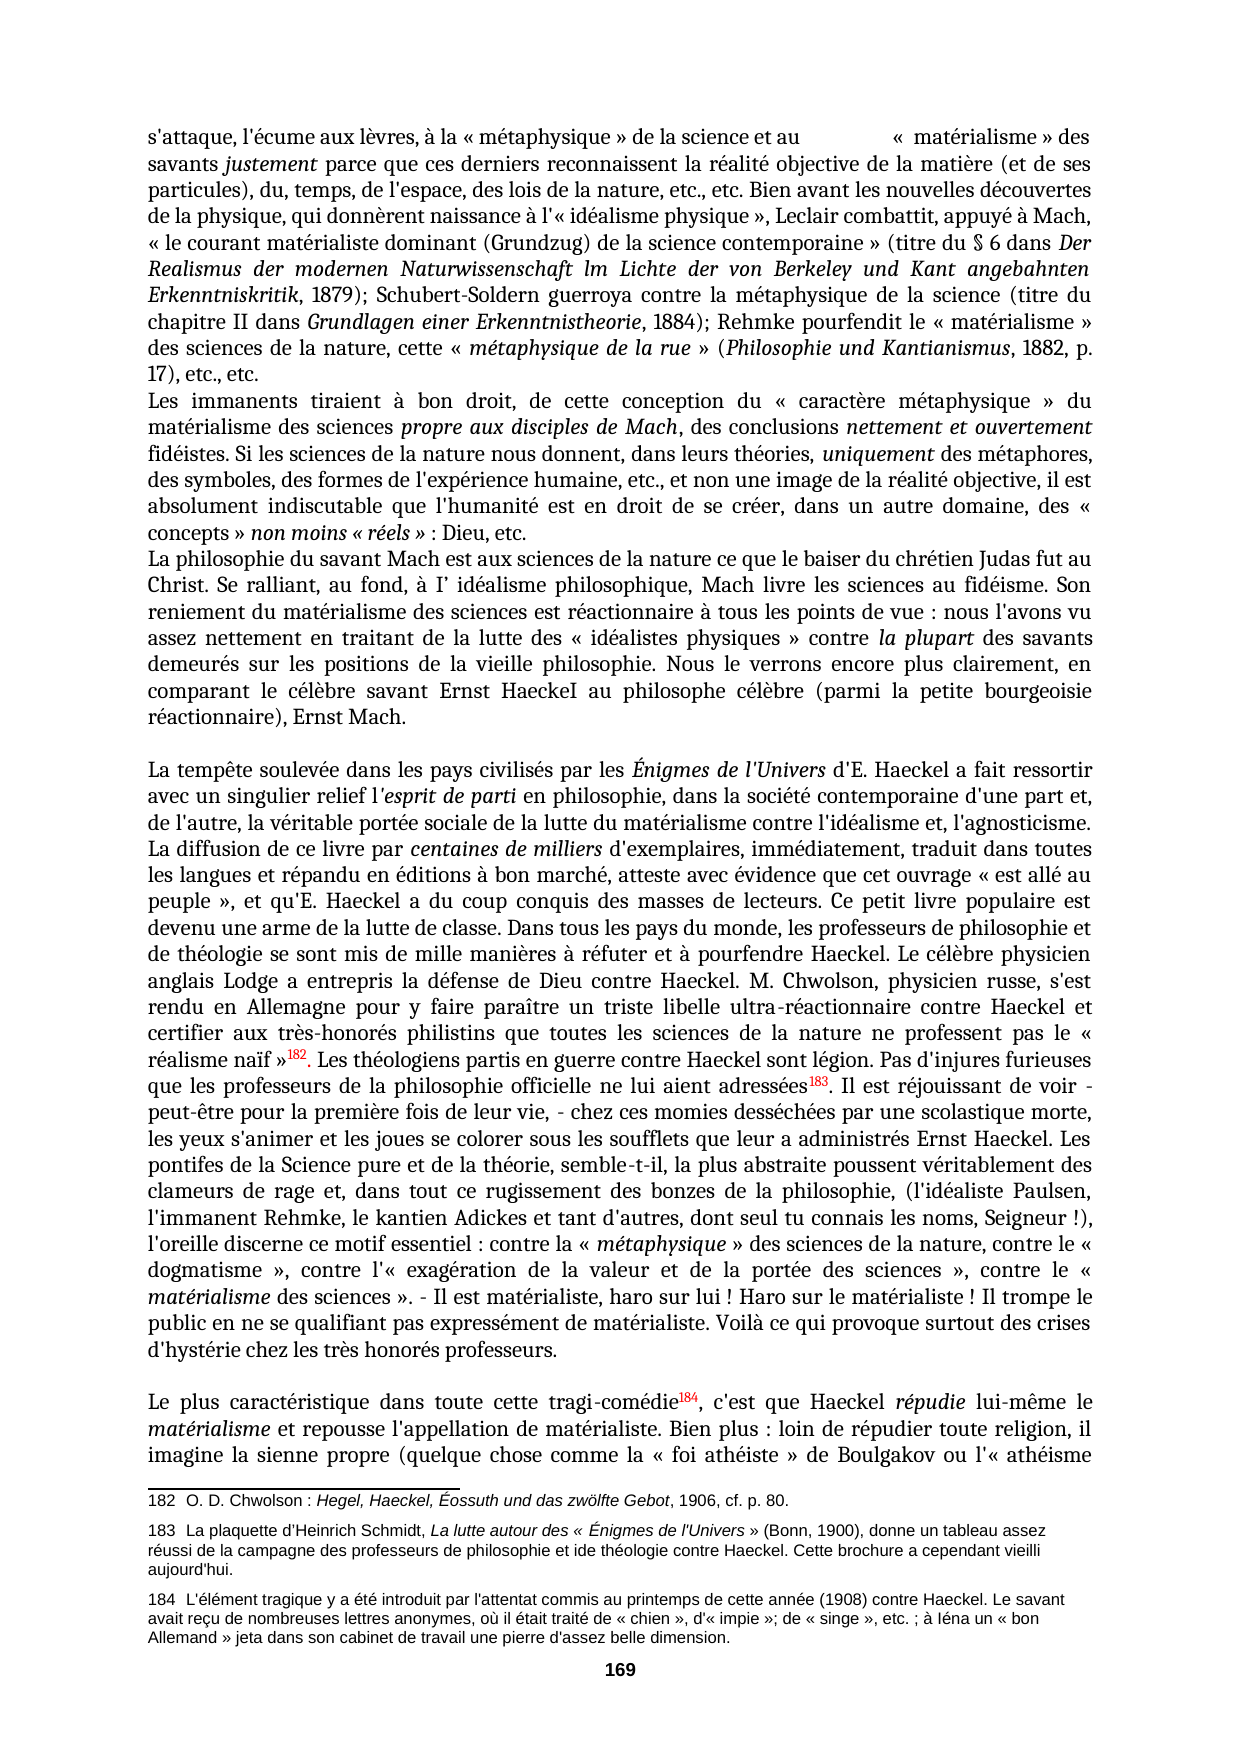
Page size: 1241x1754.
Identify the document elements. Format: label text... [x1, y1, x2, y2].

text La plaquette d’Heinrich Schmidt, La lutte autour des « Énigmes de l'Univers » (Bonn, 1900), donne un tableau assez réussi de la campagne des professeurs de philosophie et ide théologie contre Haeckel. Cette brochure a cependant vieilli aujourd'hui. [148, 1519, 1093, 1579]
text L'élément tragique y a été introduit par l'attentat commis au printemps de cette année (1908) contre Haeckel. Le savant avait reçu de nombreuses lettres anonymes, où il était traité de « chien », d'« impie »; de « singe », etc. ; à Iéna un « bon Allemand » jeta dans son cabinet de travail une pierre d'assez belle dimension. [148, 1587, 1093, 1647]
text La philosophie du savant Mach est aux sciences de la nature ce que le baiser du chrétien Judas fut au Christ. Se ralliant, au fond, à I’ idéalisme philosophique, Mach livre les sciences au fidéisme. Son reniement du matérialisme des sciences est réactionnaire à tous les points de vue : nous l'avons vu assez nettement en traitant de la lutte des « idéalistes physiques » contre la plupart des savants demeurés sur les positions de la vieille philosophie. Nous le verrons encore plus clairement, en comparant le célèbre savant Ernst HaeckeI au philosophe célèbre (parmi la petite bourgeoisie réactionnaire), Ernst Mach. [148, 546, 1093, 730]
text O. D. Chwolson : Hegel, Haeckel, Éossuth und das zwölfte Gebot, 1906, cf. p. 80. [148, 1489, 1093, 1511]
text Les immanents tiraient à bon droit, de cette conception du « caractère métaphysique » du matérialisme des sciences propre aux disciples de Mach, des conclusions nettement et ouvertement fidéistes. Si les sciences de la nature nous donnent, dans leurs théories, uniquement des métaphores, des symboles, des formes de l'expérience humaine, etc., et non une image de la réalité objective, il est absolument indiscutable que l'humanité est en droit de se créer, dans un autre domaine, des « concepts » non moins « réels » : Dieu, etc. [148, 388, 1093, 546]
text La tempête soulevée dans les pays civilisés par les Énigmes de l'Univers d'E. Haeckel a fait ressortir avec un singulier relief l'esprit de parti en philosophie, dans la société contemporaine d'une part et, de l'autre, la véritable portée sociale de la lutte du matérialisme contre l'idéalisme et, l'agnosticisme. La diffusion de ce livre par centaines de milliers d'exemplaires, immédiatement, traduit dans toutes les langues et répandu en éditions à bon marché, atteste avec évidence que cet ouvrage « est allé au peuple », et qu'E. Haeckel a du coup conquis des masses de lecteurs. Ce petit livre populaire est devenu une arme de la lutte de classe. Dans tous les pays du monde, les professeurs de philosophie et de théologie se sont mis de mille manières à réfuter et à pourfendre Haeckel. Le célèbre physicien anglais Lodge a entrepris la défense de Dieu contre Haeckel. M. Chwolson, physicien russe, s'est rendu en Allemagne pour y faire paraître un triste libelle ultra‑réactionnaire contre Haeckel et certifier aux très‑honorés philistins que toutes les sciences de la nature ne professent pas le « réalisme naïf ». Les théologiens partis en guerre contre Haeckel sont légion. Pas d'injures furieuses que les professeurs de la philosophie officielle ne lui aient adressées. Il est réjouissant de voir ‑ peut‑être pour la première fois de leur vie, ‑ chez ces momies desséchées par une scolastique morte, les yeux s'animer et les joues se colorer sous les soufflets que leur a administrés Ernst Haeckel. Les pontifes de la Science pure et de la théorie, semble‑t‑il, la plus abstraite poussent véritablement des clameurs de rage et, dans tout ce rugissement des bonzes de la philosophie, (l'idéaliste Paulsen, l'immanent Rehmke, le kantien Adickes et tant d'autres, dont seul tu connais les noms, Seigneur !), l'oreille discerne ce motif essentiel : contre la « métaphysique » des sciences de la nature, contre le « dogmatisme », contre l'« exagération de la valeur et de la portée des sciences », contre le « matérialisme des sciences ». ‑ Il est matérialiste, haro sur lui ! Haro sur le matérialiste ! Il trompe le public en ne se qualifiant pas expressément de matérialiste. Voilà ce qui provoque surtout des crises d'hystérie chez les très ­honorés professeurs. [148, 757, 1093, 1363]
text s'attaque, l'écume aux lèvres, à la « métaphysique » de la science et au « matérialisme » des savants justement parce que ces derniers reconnaissent la réalité objective de la matière (et de ses particules), du, temps, de l'espace, des lois de la nature, etc., etc. Bien avant les nouvelles découvertes de la physique, qui donnèrent naissance à l'« idéalisme physique », Leclair combattit, appuyé à Mach, « le courant matérialiste dominant (Grundzug) de la science contemporaine » (titre du § 6 dans Der Realismus der modernen Naturwissenschaft lm Lichte der von Berkeley und Kant angebahnten Erkenntniskritik, 1879); Schubert‑Soldern guerroya contre la métaphysique de la science (titre du chapitre II dans Grundlagen einer Erkenntnistheorie, 1884); Rehmke pourfendit le « matérialisme » des sciences de la nature, cette « métaphysique de la rue » (Philosophie und Kantianismus, 1882, p. 17), etc., etc. [148, 124, 1093, 388]
text Le plus caractéristique dans toute cette tragi‑comédie, c'est que Haeckel répudie lui‑même le matérialisme et repousse l'appellation de matérialiste. Bien plus : loin de répudier toute religion, il imagine la sienne propre (quelque chose comme la « foi athéiste » de Boulgakov ou l'« athéisme [148, 1389, 1093, 1468]
